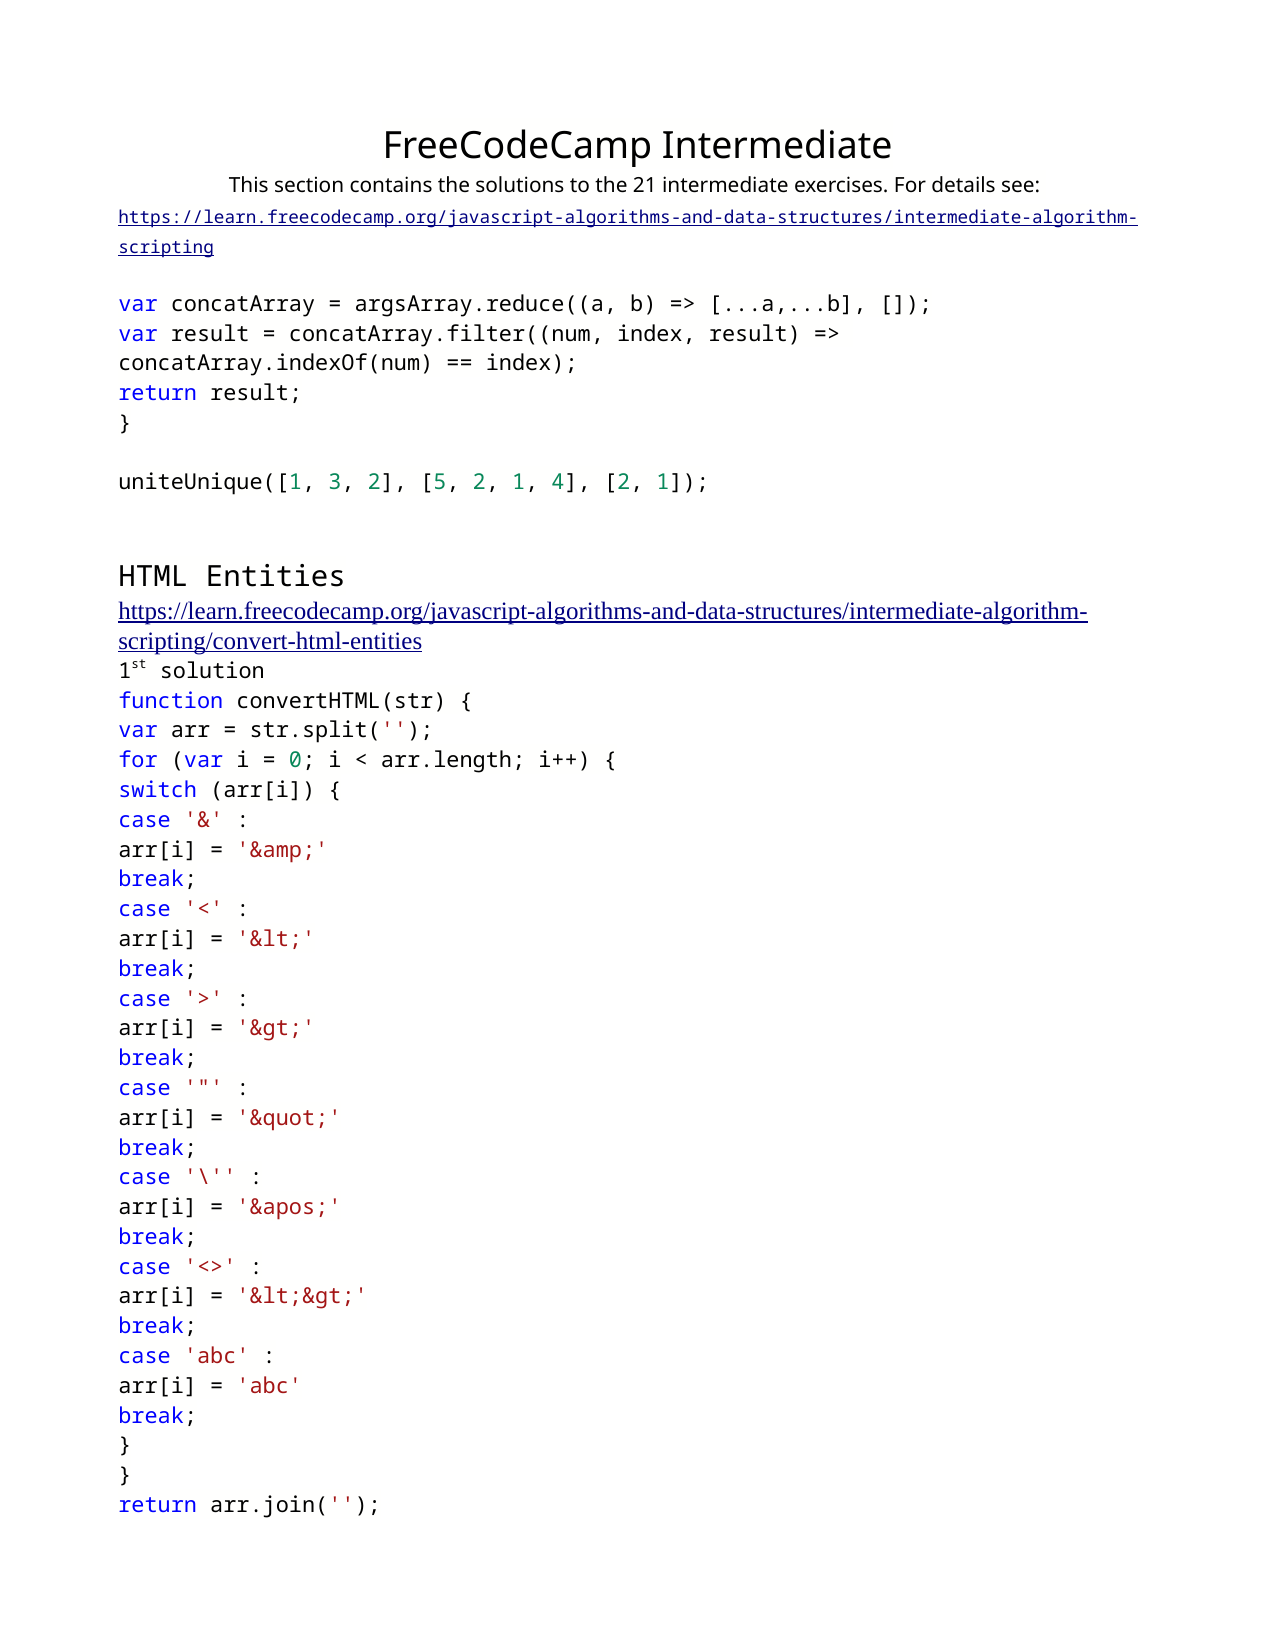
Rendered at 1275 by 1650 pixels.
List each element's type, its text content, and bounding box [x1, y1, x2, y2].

text arr[i] = '&amp;' [118, 833, 1157, 863]
text case '"' : [118, 1072, 1157, 1102]
text } [118, 1459, 1157, 1489]
text arr[i] = '&quot;' [118, 1102, 1157, 1131]
text 1st solution [118, 655, 1157, 684]
text var concatArray = argsArray.reduce((a, b) => [...a,...b], []); [118, 288, 1157, 317]
text break; [118, 1131, 1157, 1161]
text uniteUnique([1, 3, 2], [5, 2, 1, 4], [2, 1]); [118, 466, 1157, 496]
text } [118, 1429, 1157, 1459]
text } [118, 407, 1157, 437]
text case '<>' : [118, 1251, 1157, 1280]
text return result; [118, 377, 1157, 407]
text switch (arr[i]) { [118, 774, 1157, 804]
text var arr = str.split(''); [118, 714, 1157, 744]
text break; [118, 953, 1157, 982]
text arr[i] = '&lt;&gt;' [118, 1280, 1157, 1310]
text break; [118, 1221, 1157, 1251]
text var result = concatArray.filter((num, index, result) => concatArray.indexOf(num) == index); [118, 317, 1157, 377]
text arr[i] = 'abc' [118, 1370, 1157, 1399]
text arr[i] = '&gt;' [118, 1012, 1157, 1042]
text break; [118, 863, 1157, 893]
text function convertHTML(str) { [118, 684, 1157, 714]
text case '>' : [118, 982, 1157, 1012]
text case '\'' : [118, 1161, 1157, 1191]
text for (var i = 0; i < arr.length; i++) { [118, 744, 1157, 774]
text break; [118, 1399, 1157, 1429]
text HTML Entities https://learn.freecodecamp.org/javascript-algorithms-and-data-structures/intermediate-algorithm-scripting/convert-html-entities [118, 556, 1157, 655]
text case 'abc' : [118, 1340, 1157, 1370]
text arr[i] = '&lt;' [118, 923, 1157, 953]
text case '&' : [118, 804, 1157, 833]
text case '<' : [118, 893, 1157, 923]
text arr[i] = '&apos;' [118, 1191, 1157, 1221]
text break; [118, 1042, 1157, 1072]
text return arr.join(''); [118, 1489, 1157, 1519]
text break; [118, 1310, 1157, 1340]
